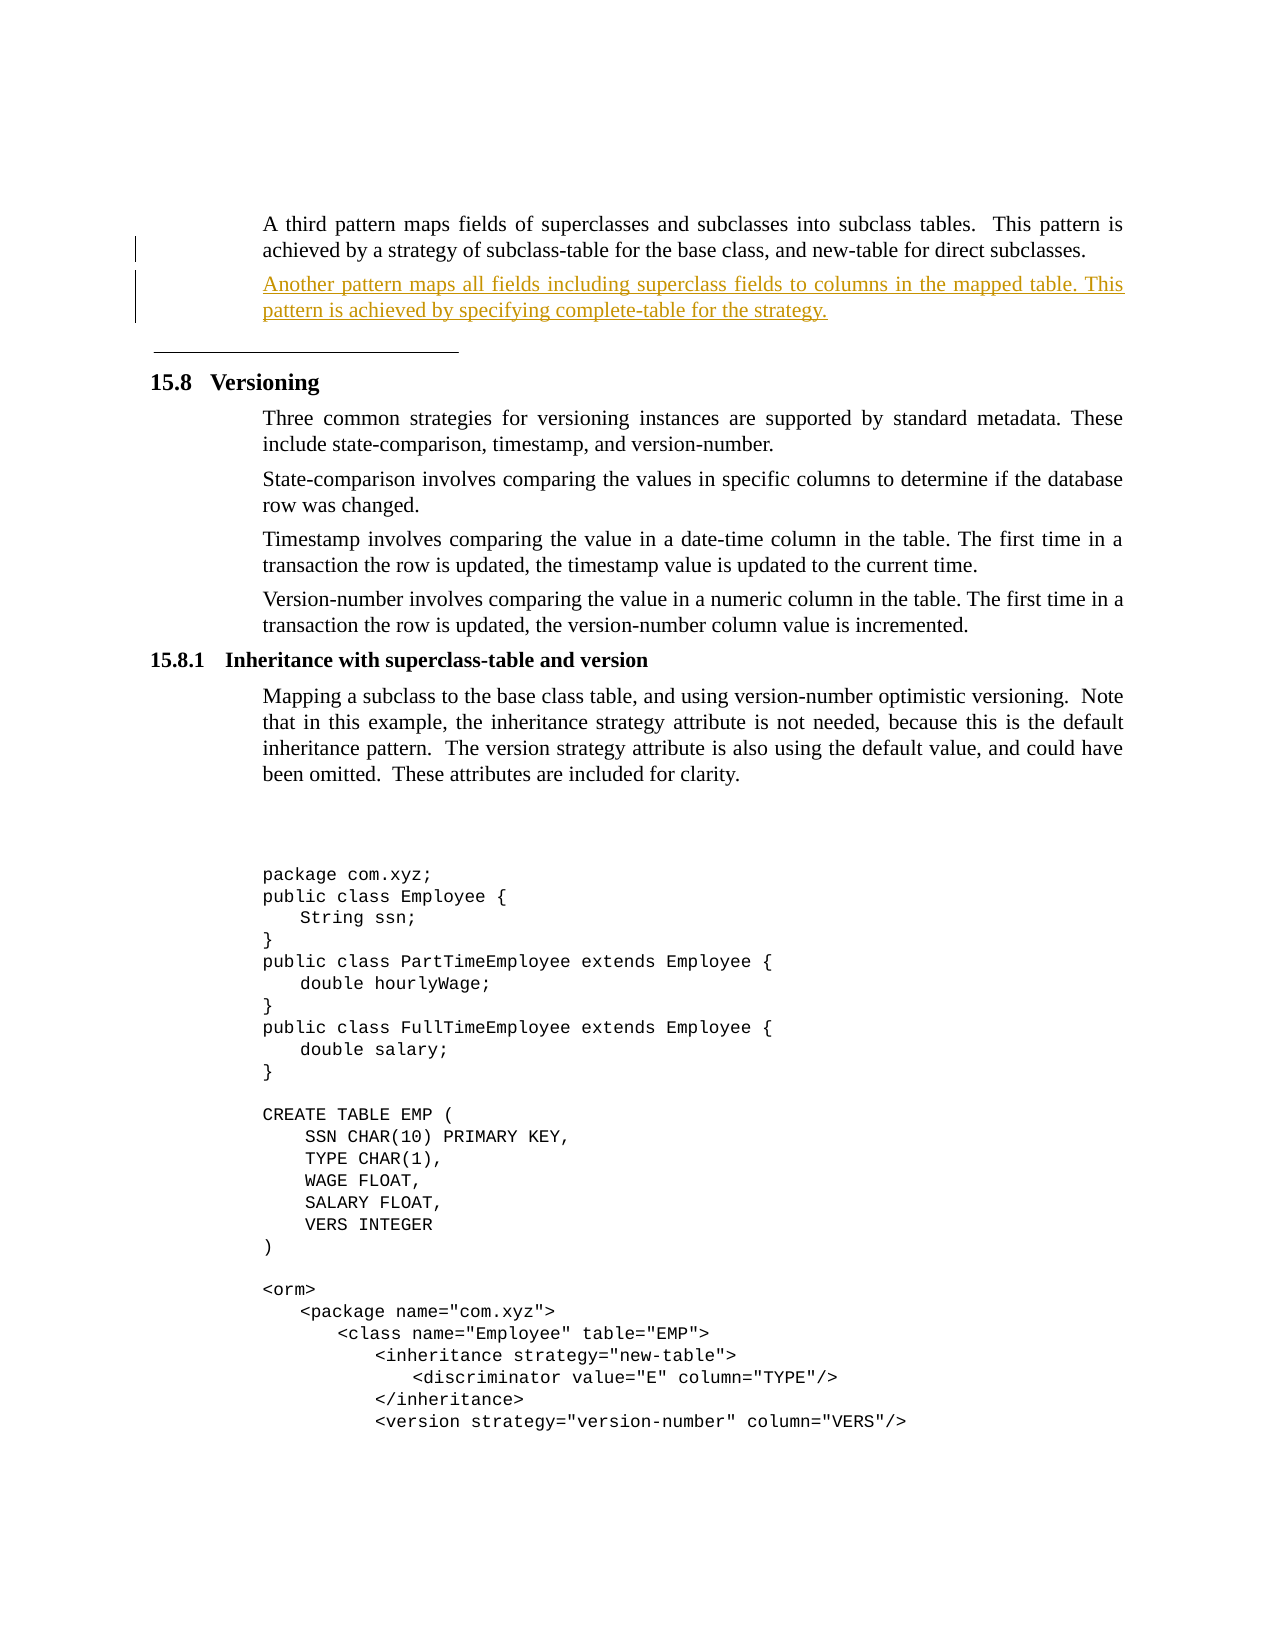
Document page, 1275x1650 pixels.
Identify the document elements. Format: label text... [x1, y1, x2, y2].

subtitle Versioning [150, 368, 1125, 396]
text <orm> [262, 1279, 1125, 1301]
subtitle Inheritance with superclass-table and version [150, 646, 1125, 672]
text <class name="Employee" table="EMP"> [262, 1323, 1125, 1345]
text Timestamp involves comparing the value in a date-time column in the table. The first time in a transaction the row is updated, the timestamp value is updated to the current time. [262, 525, 1125, 577]
text } [262, 1061, 1125, 1082]
text Three common strategies for versioning instances are supported by standard metadata. These include state-comparison, timestamp, and version-number. [262, 404, 1125, 456]
text public class Employee { [262, 886, 1125, 907]
text Another pattern maps all fields including superclass fields to columns in the mapped table. This [262, 270, 1125, 293]
text SALARY FLOAT, [262, 1192, 1125, 1214]
text TYPE CHAR(1), [262, 1148, 1125, 1170]
text <discriminator value="E" column="TYPE"/> [262, 1367, 1125, 1389]
text double salary; [262, 1039, 1125, 1061]
text Version-number involves comparing the value in a numeric column in the table. The first time in a transaction the row is updated, the version-number column value is incremented. [262, 586, 1125, 638]
text String ssn; [262, 907, 1125, 929]
text CREATE TABLE EMP ( [262, 1104, 1125, 1126]
text pattern is achieved by specifying complete-table for the strategy. [262, 294, 1125, 322]
text public class PartTimeEmployee extends Employee { [262, 951, 1125, 973]
text SSN CHAR(10) PRIMARY KEY, [262, 1126, 1125, 1148]
text package com.xyz; [262, 864, 1125, 886]
text public class FullTimeEmployee extends Employee { [262, 1017, 1125, 1039]
text <inheritance strategy="new-table"> [262, 1345, 1125, 1367]
text VERS INTEGER [262, 1214, 1125, 1236]
text <package name="com.xyz"> [262, 1301, 1125, 1323]
text } [262, 995, 1125, 1017]
text WAGE FLOAT, [262, 1170, 1125, 1192]
text State-comparison involves comparing the values in specific columns to determine if the database row was changed. [262, 465, 1125, 517]
text } [262, 929, 1125, 951]
text ) [262, 1236, 1125, 1257]
text Mapping a subclass to the base class table, and using version-number optimistic versioning. Note that in this example, the inheritance strategy attribute is not needed, because this is the default inheritance pattern. The version strategy attribute is also using the default value, and could have been omitted. These attributes are included for clarity. [262, 682, 1125, 787]
text <version strategy="version-number" column="VERS"/> [262, 1411, 1125, 1432]
text double hourlyWage; [262, 973, 1125, 995]
text </inheritance> [262, 1389, 1125, 1411]
text A third pattern maps fields of superclasses and subclasses into subclass tables. This pattern is achieved by a strategy of subclass-table for the base class, and new-table for direct subclasses. [262, 210, 1125, 262]
